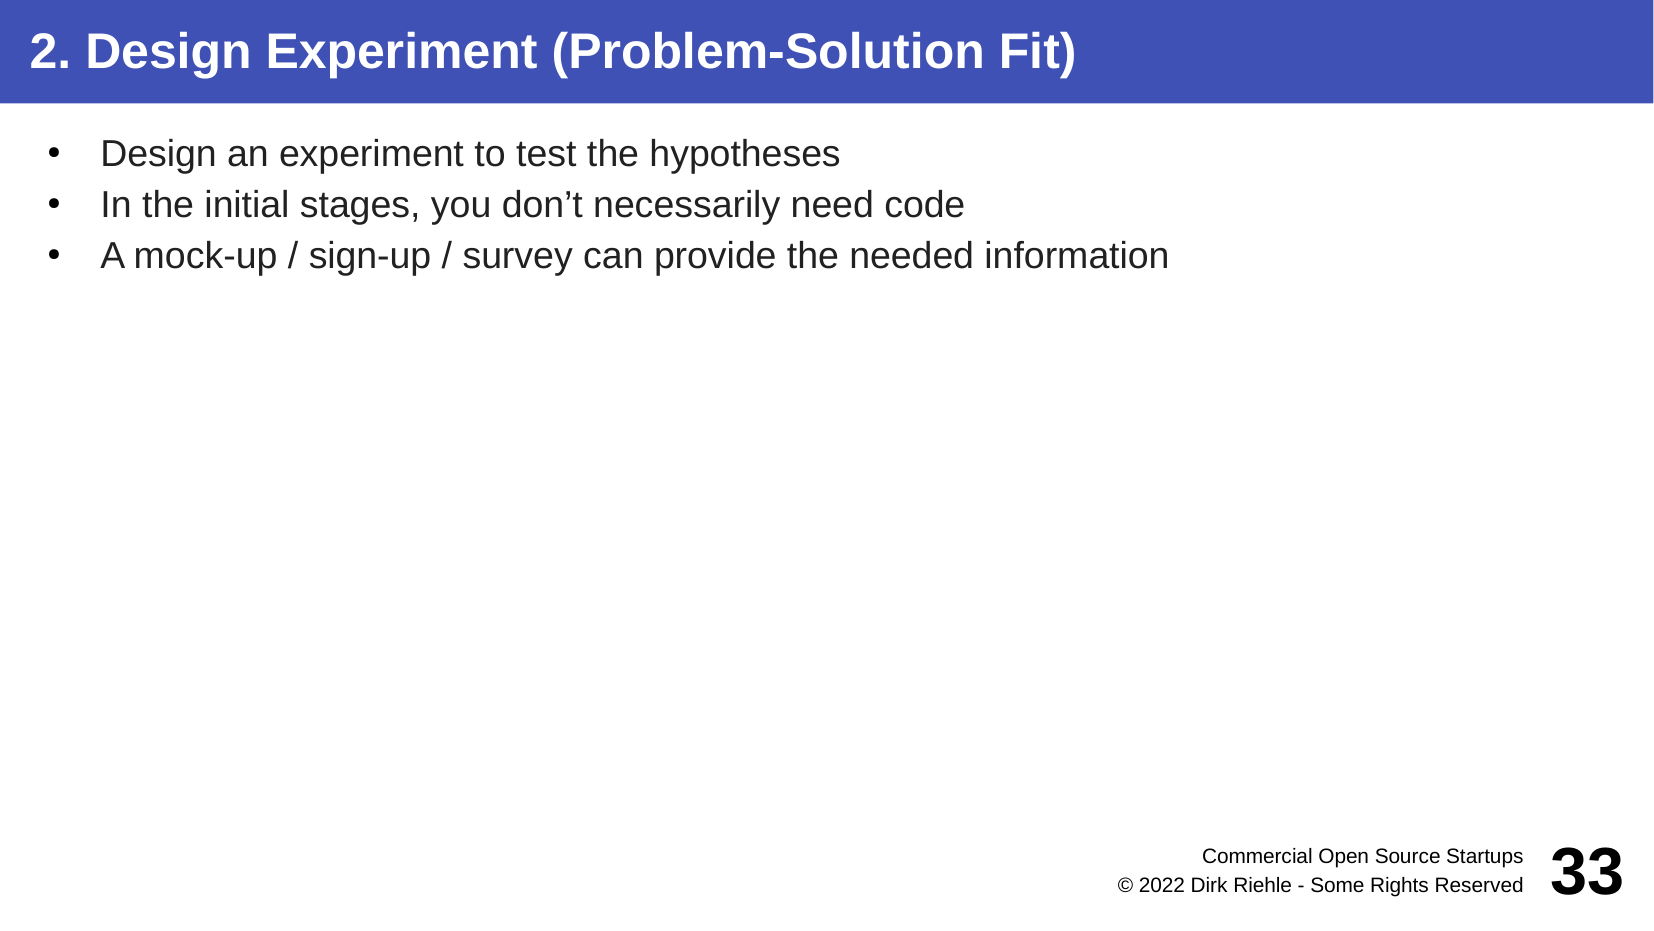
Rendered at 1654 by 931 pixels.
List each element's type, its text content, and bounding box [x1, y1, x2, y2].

title 2. Design Experiment (Problem-Solution Fit) [0, 0, 1654, 104]
list Design an experiment to test the hypotheses In the initial stages, you don’t necessarily need code A mock-up / sign-up / survey can provide the needed information [29, 132, 1625, 813]
